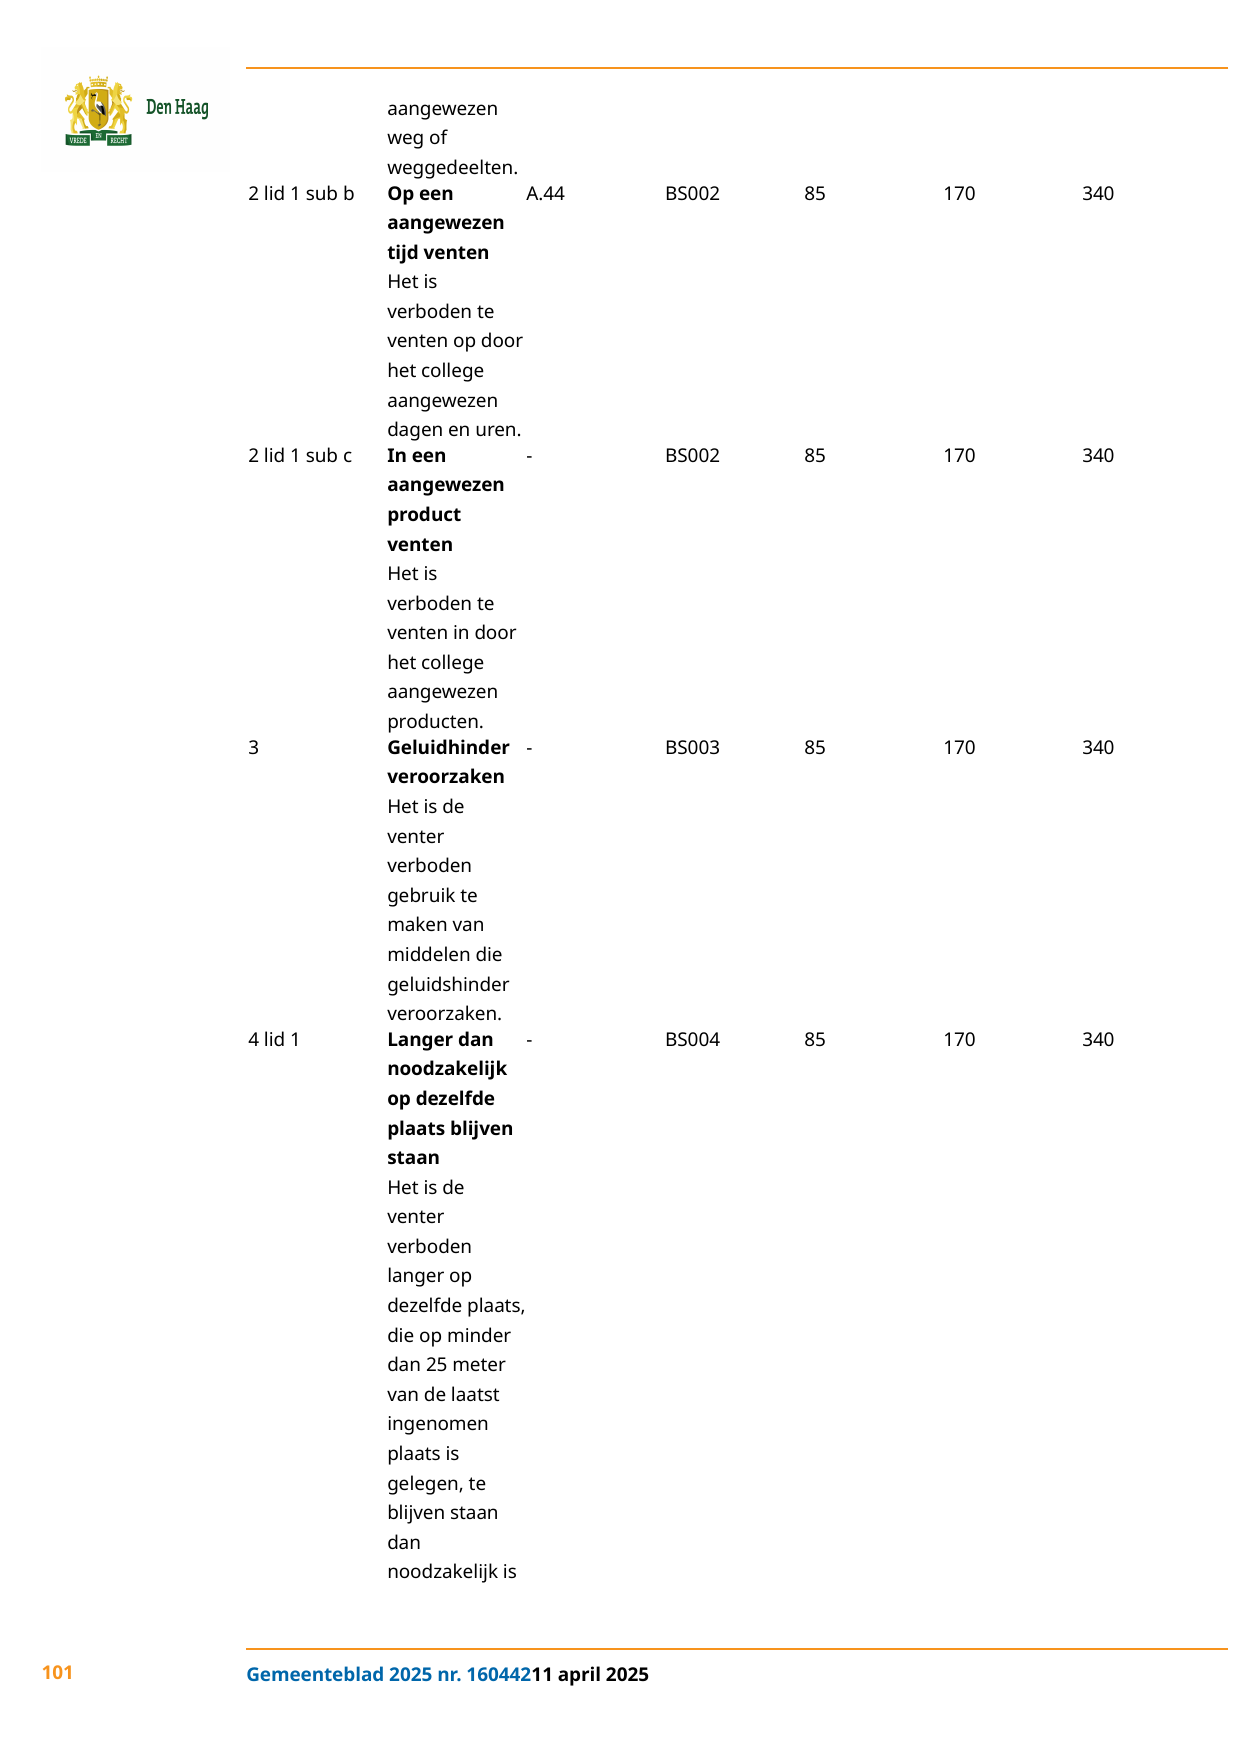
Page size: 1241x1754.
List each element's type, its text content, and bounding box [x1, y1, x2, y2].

table_cell BS003 [665, 734, 804, 1026]
table_cell 85 [804, 180, 943, 442]
table_cell - [526, 442, 665, 734]
table_cell BS002 [665, 442, 804, 734]
table_cell - [526, 734, 665, 1026]
table_cell 340 [1082, 442, 1152, 734]
table_cell 170 [943, 1026, 1082, 1584]
table_cell 2 lid 1 sub b [248, 180, 387, 442]
table_cell Langer dan noodzakelijk op dezelfde plaats blijven staan Het is de venter verboden langer op dezelfde plaats, die op minder dan 25 meter van de laatst ingenomen plaats is gelegen, te blijven staan dan noodzakelijk is [387, 1026, 526, 1584]
table_cell [1082, 95, 1152, 180]
table_cell BS004 [665, 1026, 804, 1584]
table_cell 340 [1082, 734, 1152, 1026]
table_cell 340 [1082, 1026, 1152, 1584]
table_cell 85 [804, 734, 943, 1026]
table_cell 170 [943, 734, 1082, 1026]
table_cell 4 lid 1 [248, 1026, 387, 1584]
table_cell 340 [1082, 180, 1152, 442]
table_cell [526, 95, 665, 180]
picture [41, 47, 231, 172]
table_cell aangewezen weg of weggedeelten. [387, 95, 526, 180]
table_cell [943, 95, 1082, 180]
table_cell Op een aangewezen tijd venten Het is verboden te venten op door het college aangewezen dagen en uren. [387, 180, 526, 442]
table_cell 85 [804, 1026, 943, 1584]
table_cell [804, 95, 943, 180]
table_cell A.44 [526, 180, 665, 442]
table_cell 2 lid 1 sub c [248, 442, 387, 734]
table_cell 170 [943, 442, 1082, 734]
table_cell Geluidhinder veroorzaken Het is de venter verboden gebruik te maken van middelen die geluidshinder veroorzaken. [387, 734, 526, 1026]
table_cell [248, 95, 387, 180]
table_cell BS002 [665, 180, 804, 442]
table_cell [665, 95, 804, 180]
table_cell - [526, 1026, 665, 1584]
table_cell 170 [943, 180, 1082, 442]
table_cell In een aangewezen product venten Het is verboden te venten in door het college aangewezen producten. [387, 442, 526, 734]
table_cell 85 [804, 442, 943, 734]
table_cell 3 [248, 734, 387, 1026]
